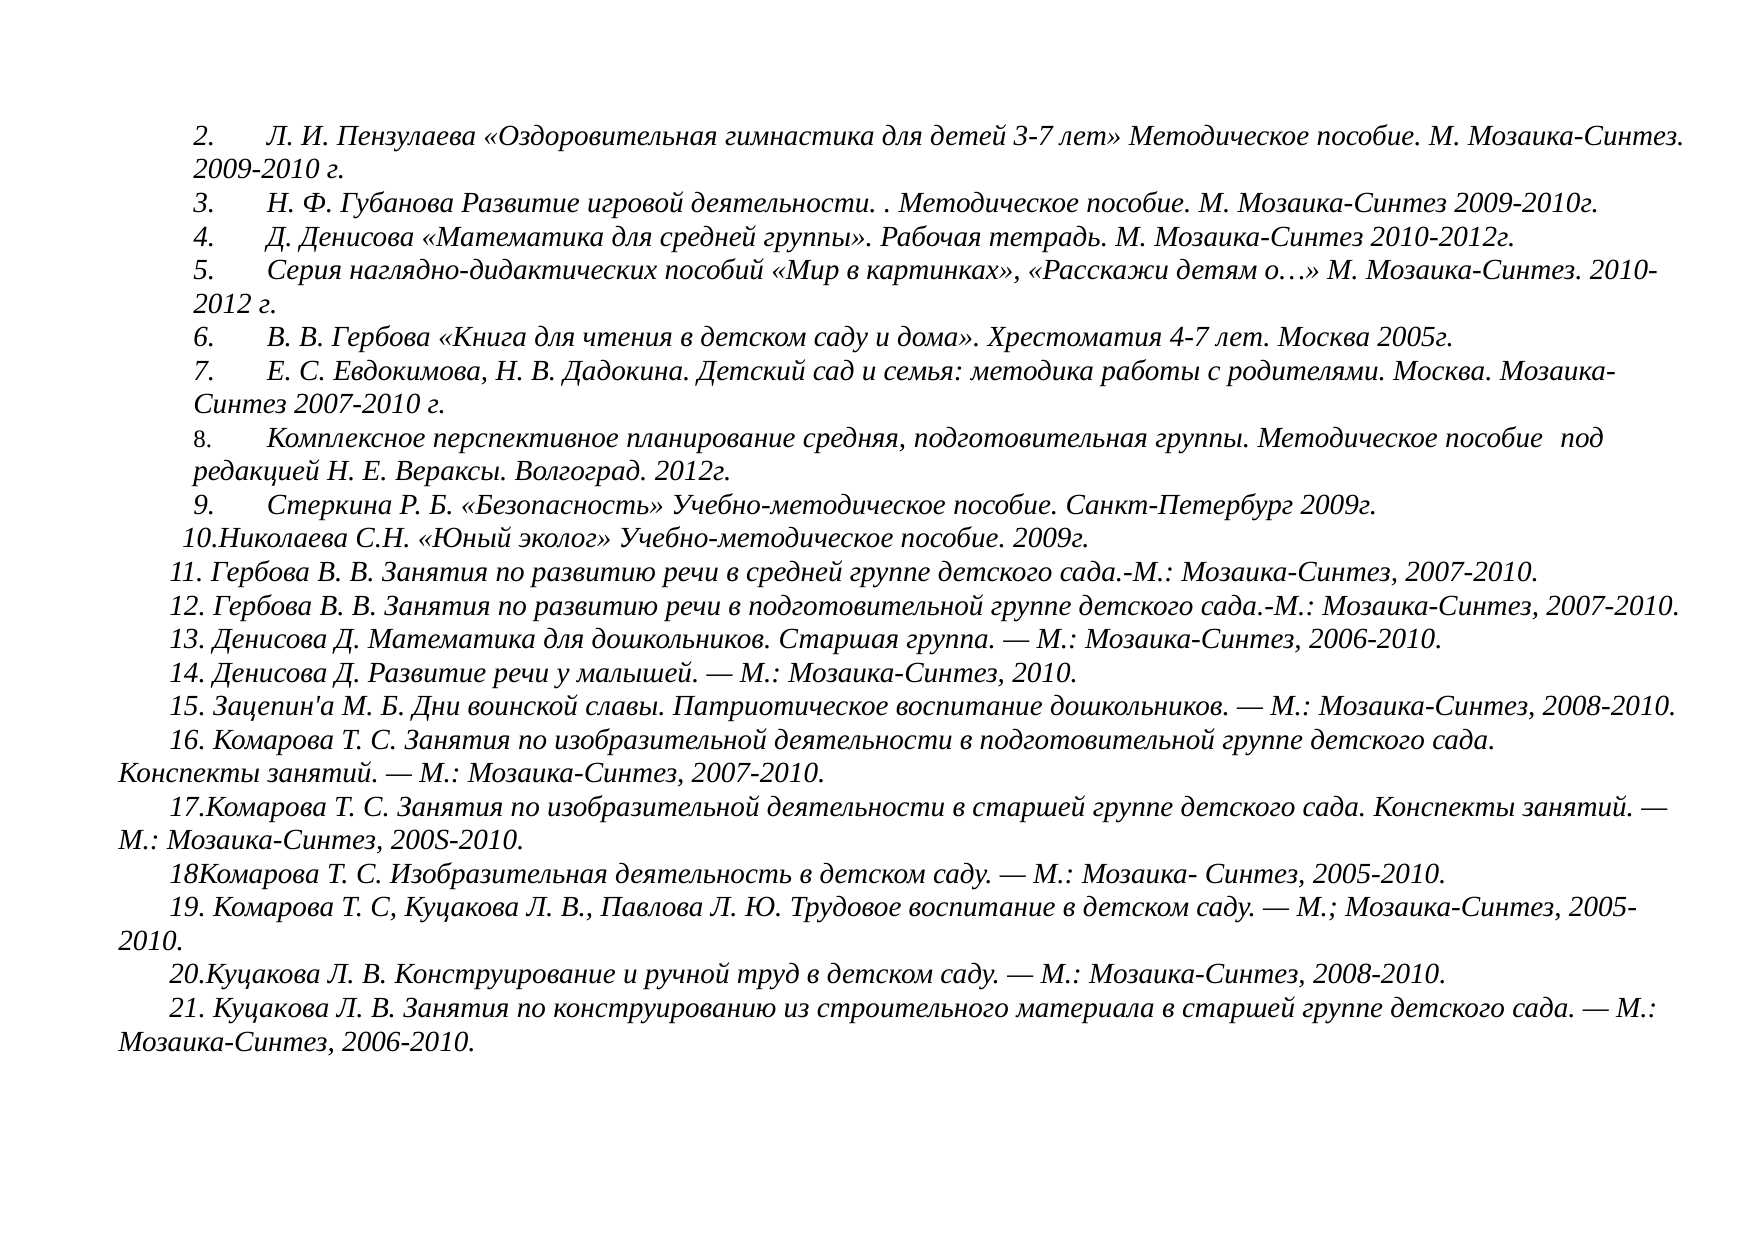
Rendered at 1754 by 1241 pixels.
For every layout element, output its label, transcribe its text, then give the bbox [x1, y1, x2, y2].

text 16. Комарова Т. С. Занятия по изобразительной деятельности в подготовительной группе детского сада. Конспекты занятий. — М.: Мозаика-Синтез, 2007-2010. [118, 722, 1693, 789]
text 10.Николаева С.Н. «Юный эколог» Учебно-методическое пособие. 2009г. [118, 521, 1693, 554]
text 12. Гербова В. В. Занятия по развитию речи в подготовительной группе детского сада.-М.: Мозаика-Синтез, 2007-2010. [118, 588, 1693, 621]
list Д. Денисова «Математика для средней группы». Рабочая тетрадь. М. Мозаика-Синтез 2010-2012г. [193, 219, 1693, 252]
text 18Комарова Т. С. Изобразительная деятельность в детском саду. — М.: Мозаика- Синтез, 2005-2010. [118, 856, 1693, 889]
list Серия наглядно-дидактических пособий «Мир в картинках», «Расскажи детям о…» М. Мозаика-Синтез. 2010-2012 г. [193, 252, 1693, 319]
list Стеркина Р. Б. «Безопасность» Учебно-методическое пособие. Санкт-Петербург 2009г. [193, 487, 1693, 521]
text 19. Комарова Т. С, Куцакова Л. В., Павлова Л. Ю. Трудовое воспитание в детском саду. — М.; Мозаика-Синтез, 2005- 2010. [118, 889, 1693, 957]
text 11. Гербова В. В. Занятия по развитию речи в средней группе детского сада.-М.: Мозаика-Синтез, 2007-2010. [118, 554, 1693, 588]
list Комплексное перспективное планирование средняя, подготовительная группы. Методическое пособие под редакцией Н. Е. Вераксы. Волгоград. 2012г. [193, 420, 1693, 487]
text 14. Денисова Д. Развитие речи у малышей. — М.: Мозаика-Синтез, 2010. [118, 655, 1693, 688]
text 13. Денисова Д. Математика для дошкольников. Старшая группа. — М.: Мозаика-Синтез, 2006-2010. [118, 621, 1693, 655]
text 15. Зацепин'а М. Б. Дни воинской славы. Патриотическое воспитание дошкольников. — М.: Мозаика-Синтез, 2008-2010. [118, 688, 1693, 722]
text 20.Куцакова Л. В. Конструирование и ручной труд в детском саду. — М.: Мозаика-Синтез, 2008-2010. [118, 957, 1693, 990]
list Н. Ф. Губанова Развитие игровой деятельности. . Методическое пособие. М. Мозаика-Синтез 2009-2010г. [193, 185, 1693, 219]
text 21. Куцакова Л. В. Занятия по конструированию из строительного материала в старшей группе детского сада. — М.: Мозаика-Синтез, 2006-2010. [118, 990, 1693, 1057]
list В. В. Гербова «Книга для чтения в детском саду и дома». Хрестоматия 4-7 лет. Москва 2005г. [193, 319, 1693, 353]
text 17.Комарова Т. С. Занятия по изобразительной деятельности в старшей группе детского сада. Конспекты занятий. — М.: Мозаика-Синтез, 200S-2010. [118, 789, 1693, 856]
list Л. И. Пензулаева «Оздоровительная гимнастика для детей 3-7 лет» Методическое пособие. М. Мозаика-Синтез. 2009-2010 г. [193, 118, 1693, 185]
list Е. С. Евдокимова, Н. В. Дадокина. Детский сад и семья: методика работы с родителями. Москва. Мозаика-Синтез 2007-2010 г. [193, 353, 1693, 420]
